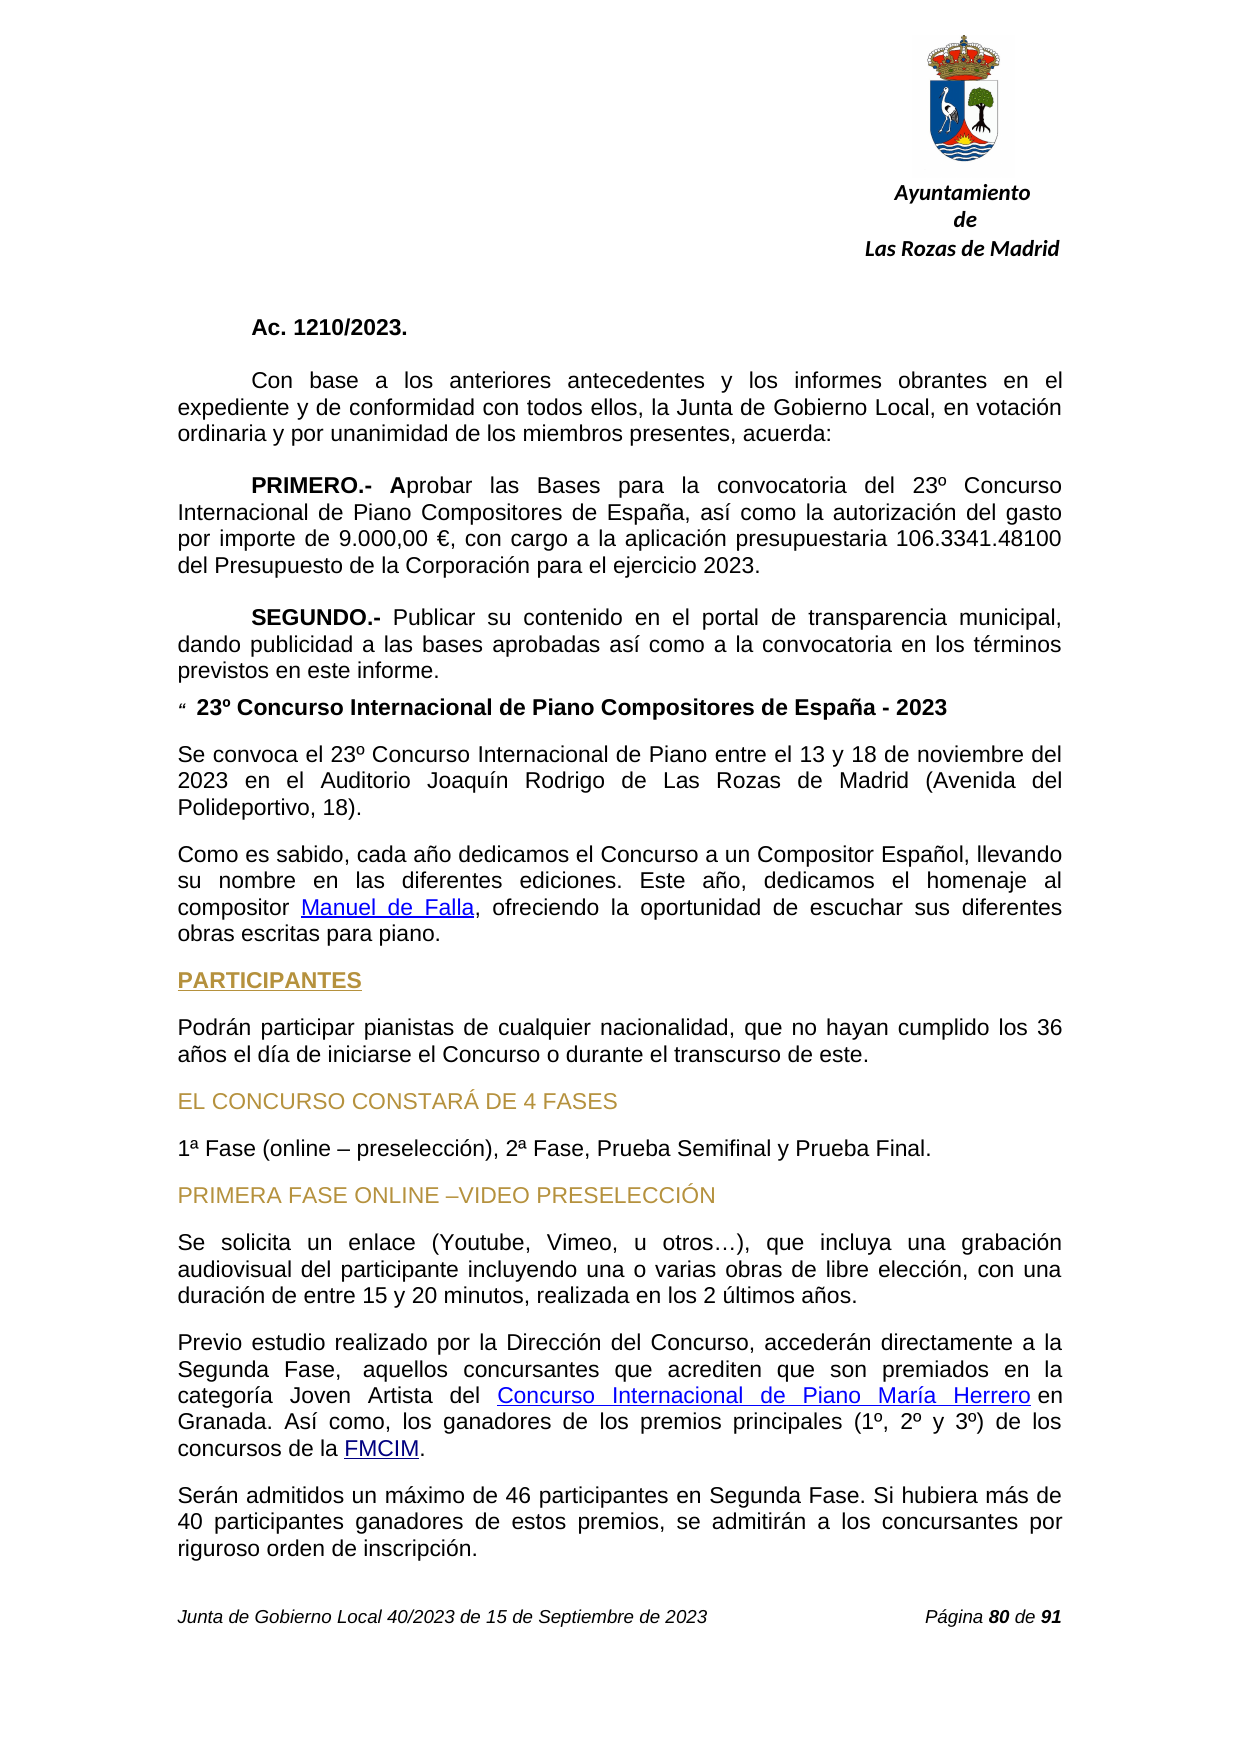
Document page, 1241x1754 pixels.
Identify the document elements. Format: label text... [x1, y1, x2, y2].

text Como es sabido, cada año dedicamos el Concurso a un Compositor Español, llevando su nombre en las diferentes ediciones. Este año, dedicamos el homenaje al compositor Manuel de Falla, ofreciendo la oportunidad de escuchar sus diferentes obras escritas para piano. [177, 841, 1063, 946]
text Con base a los anteriores antecedentes y los informes obrantes en el expediente y de conformidad con todos ellos, la Junta de Gobierno Local, en votación ordinaria y por unanimidad de los miembros presentes, acuerda: [177, 367, 1063, 446]
text Se solicita un enlace (Youtube, Vimeo, u otros…), que incluya una grabación audiovisual del participante incluyendo una o varias obras de libre elección, con una duración de entre 15 y 20 minutos, realizada en los 2 últimos años. [177, 1229, 1063, 1308]
text 1ª Fase (online – preselección), 2ª Fase, Prueba Semifinal y Prueba Final. [177, 1135, 1063, 1161]
text Serán admitidos un máximo de 46 participantes en Segunda Fase. Si hubiera más de 40 participantes ganadores de estos premios, se admitirán a los concursantes por riguroso orden de inscripción. [177, 1482, 1063, 1561]
text Podrán participar pianistas de cualquier nacionalidad, que no hayan cumplido los 36 años el día de iniciarse el Concurso o durante el transcurso de este. [177, 1014, 1063, 1067]
text Ac. 1210/2023. [177, 314, 1063, 341]
text Previo estudio realizado por la Dirección del Concurso, accederán directamente a la Segunda Fase, aquellos concursantes que acrediten que son premiados en la categoría Joven Artista del Concurso Internacional de Piano María Herrero en Granada. Así como, los ganadores de los premios principales (1º, 2º y 3º) de los concursos de la FMCIM. [177, 1329, 1063, 1461]
text PRIMERO.- Aprobar las Bases para la convocatoria del 23º Concurso Internacional de Piano Compositores de España, así como la autorización del gasto por importe de 9.000,00 €, con cargo a la aplicación presupuestaria 106.3341.48100 del Presupuesto de la Corporación para el ejercicio 2023. [177, 472, 1063, 578]
text Se convoca el 23º Concurso Internacional de Piano entre el 13 y 18 de noviembre del 2023 en el Auditorio Joaquín Rodrigo de Las Rozas de Madrid (Avenida del Polideportivo, 18). [177, 741, 1063, 820]
text PRIMERA FASE ONLINE –VIDEO PRESELECCIÓN [177, 1182, 1063, 1208]
text EL CONCURSO CONSTARÁ DE 4 FASES [177, 1088, 1063, 1114]
text SEGUNDO.- Publicar su contenido en el portal de transparencia municipal, dando publicidad a las bases aprobadas así como a la convocatoria en los términos previstos en este informe. [177, 604, 1063, 683]
text PARTICIPANTES [177, 967, 1063, 993]
subtitle “ 23º Concurso Internacional de Piano Compositores de España - 2023 [177, 694, 1063, 720]
